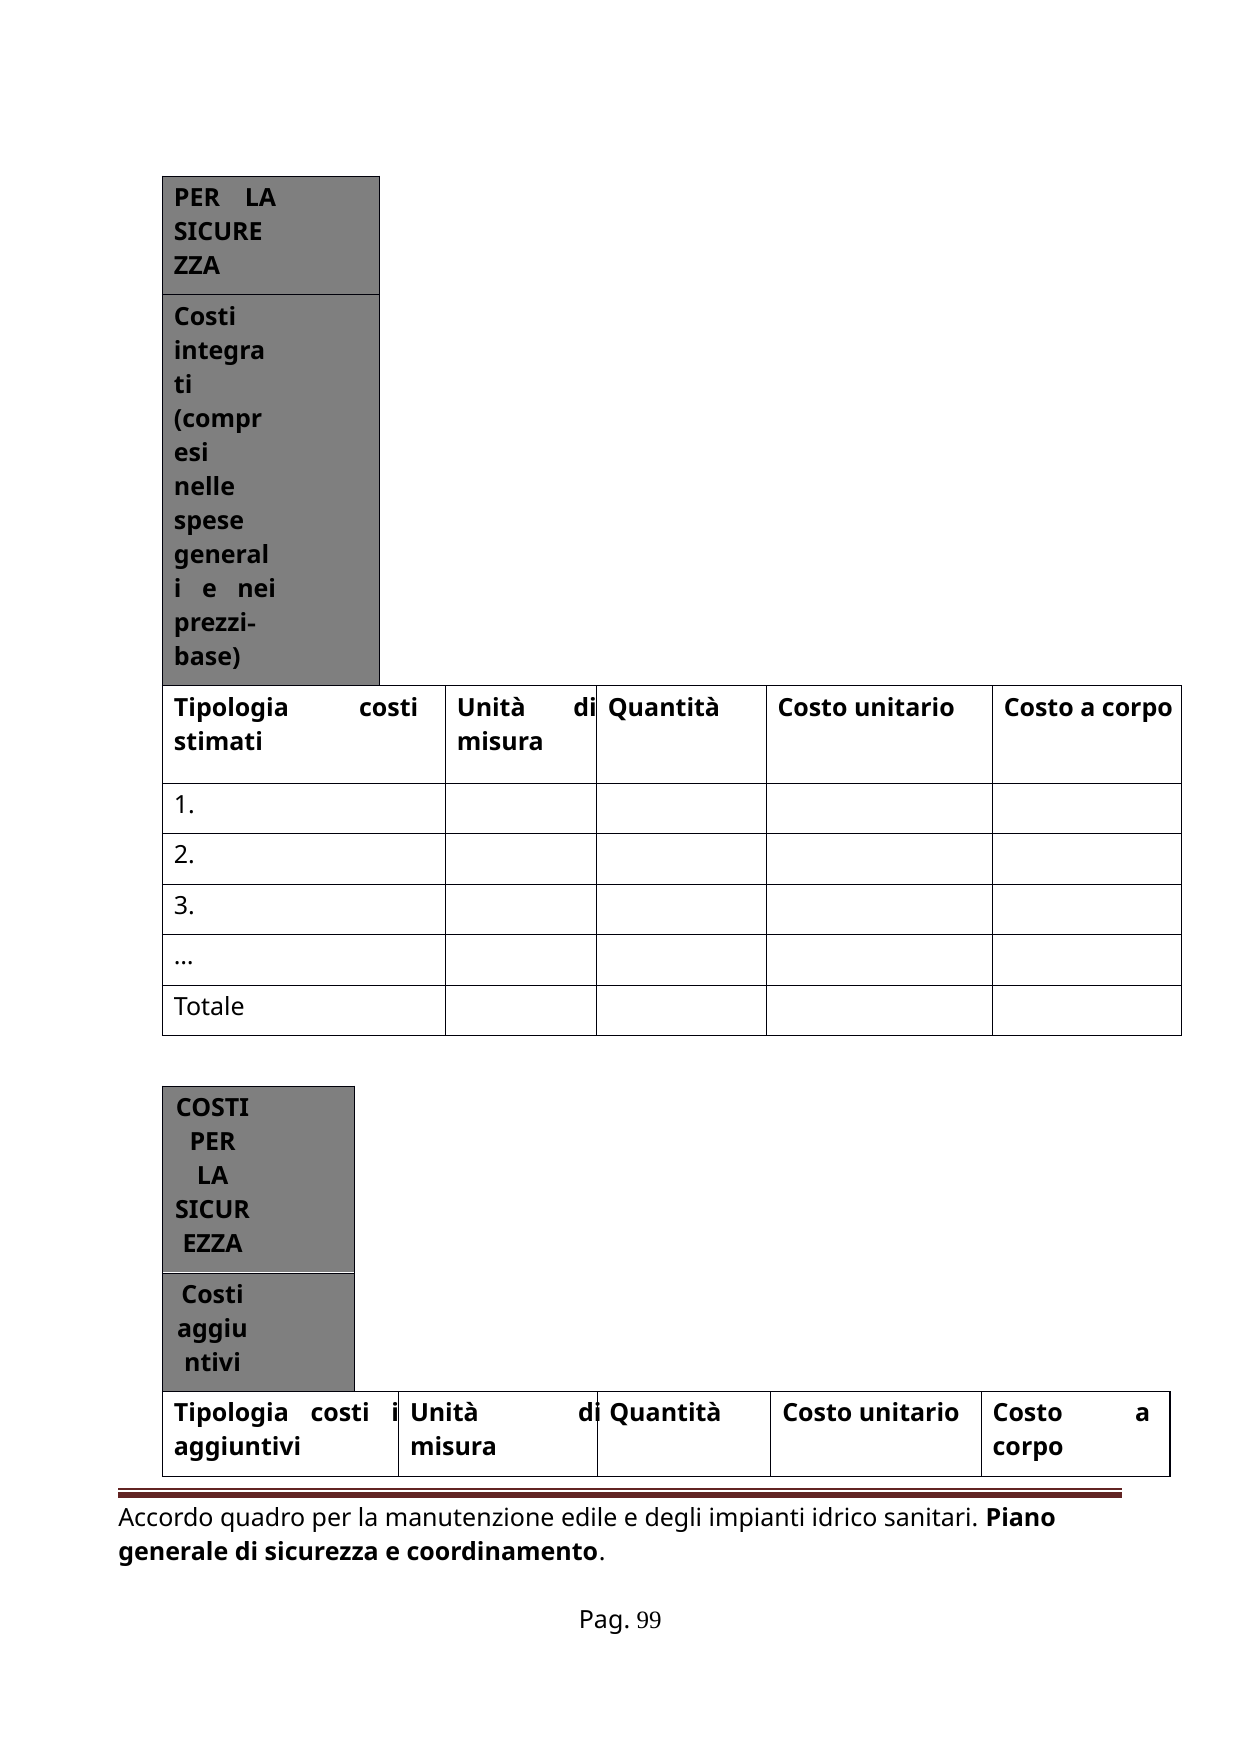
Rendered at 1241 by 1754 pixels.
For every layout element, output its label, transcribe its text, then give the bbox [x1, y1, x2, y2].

table_cell [993, 784, 1181, 833]
table_cell [993, 834, 1181, 883]
table_cell [446, 935, 596, 984]
table_cell [993, 885, 1181, 934]
table_cell Tipologia costi stimati [163, 686, 445, 782]
table_cell Costo unitario [771, 1392, 981, 1476]
table_header [355, 1086, 1170, 1272]
table_cell [597, 784, 766, 833]
table_cell [446, 885, 596, 934]
table_cell 3. [163, 885, 445, 934]
table_cell Totale [163, 986, 445, 1035]
table_cell Costi aggiuntivi [163, 1274, 354, 1391]
table_cell [355, 1273, 1170, 1391]
table_cell Unità di misura [446, 686, 596, 782]
table_cell [767, 834, 992, 883]
table_header PER LA SICUREZZA [163, 177, 379, 294]
table_cell 2. [163, 834, 445, 883]
table_cell Quantità [598, 1392, 770, 1476]
table_cell Unità di misura [399, 1392, 597, 1476]
table_cell [597, 986, 766, 1035]
table_cell Costo a corpo [982, 1392, 1169, 1476]
table_cell Costi integrati (compresi nelle spese generali e nei prezzi‐base) [163, 295, 379, 685]
table_cell [597, 834, 766, 883]
table_header [380, 176, 1181, 294]
table_cell [597, 885, 766, 934]
table_cell [597, 935, 766, 984]
table_cell Costo a corpo [993, 686, 1181, 782]
table_cell [446, 986, 596, 1035]
table_cell … [163, 935, 445, 984]
table_cell Tipologia costi i aggiuntivi [163, 1392, 398, 1476]
table_cell [446, 784, 596, 833]
table_cell Quantità [597, 686, 766, 782]
table_header COSTI PER LA SICUREZZA [163, 1087, 354, 1272]
table_cell [767, 784, 992, 833]
table_cell [446, 834, 596, 883]
table_cell 1. [163, 784, 445, 833]
table_cell [767, 885, 992, 934]
table_cell Costo unitario [767, 686, 992, 782]
table_cell [993, 935, 1181, 984]
table_cell [767, 935, 992, 984]
table_cell [767, 986, 992, 1035]
table_cell [993, 986, 1181, 1035]
table_cell [380, 294, 1181, 685]
